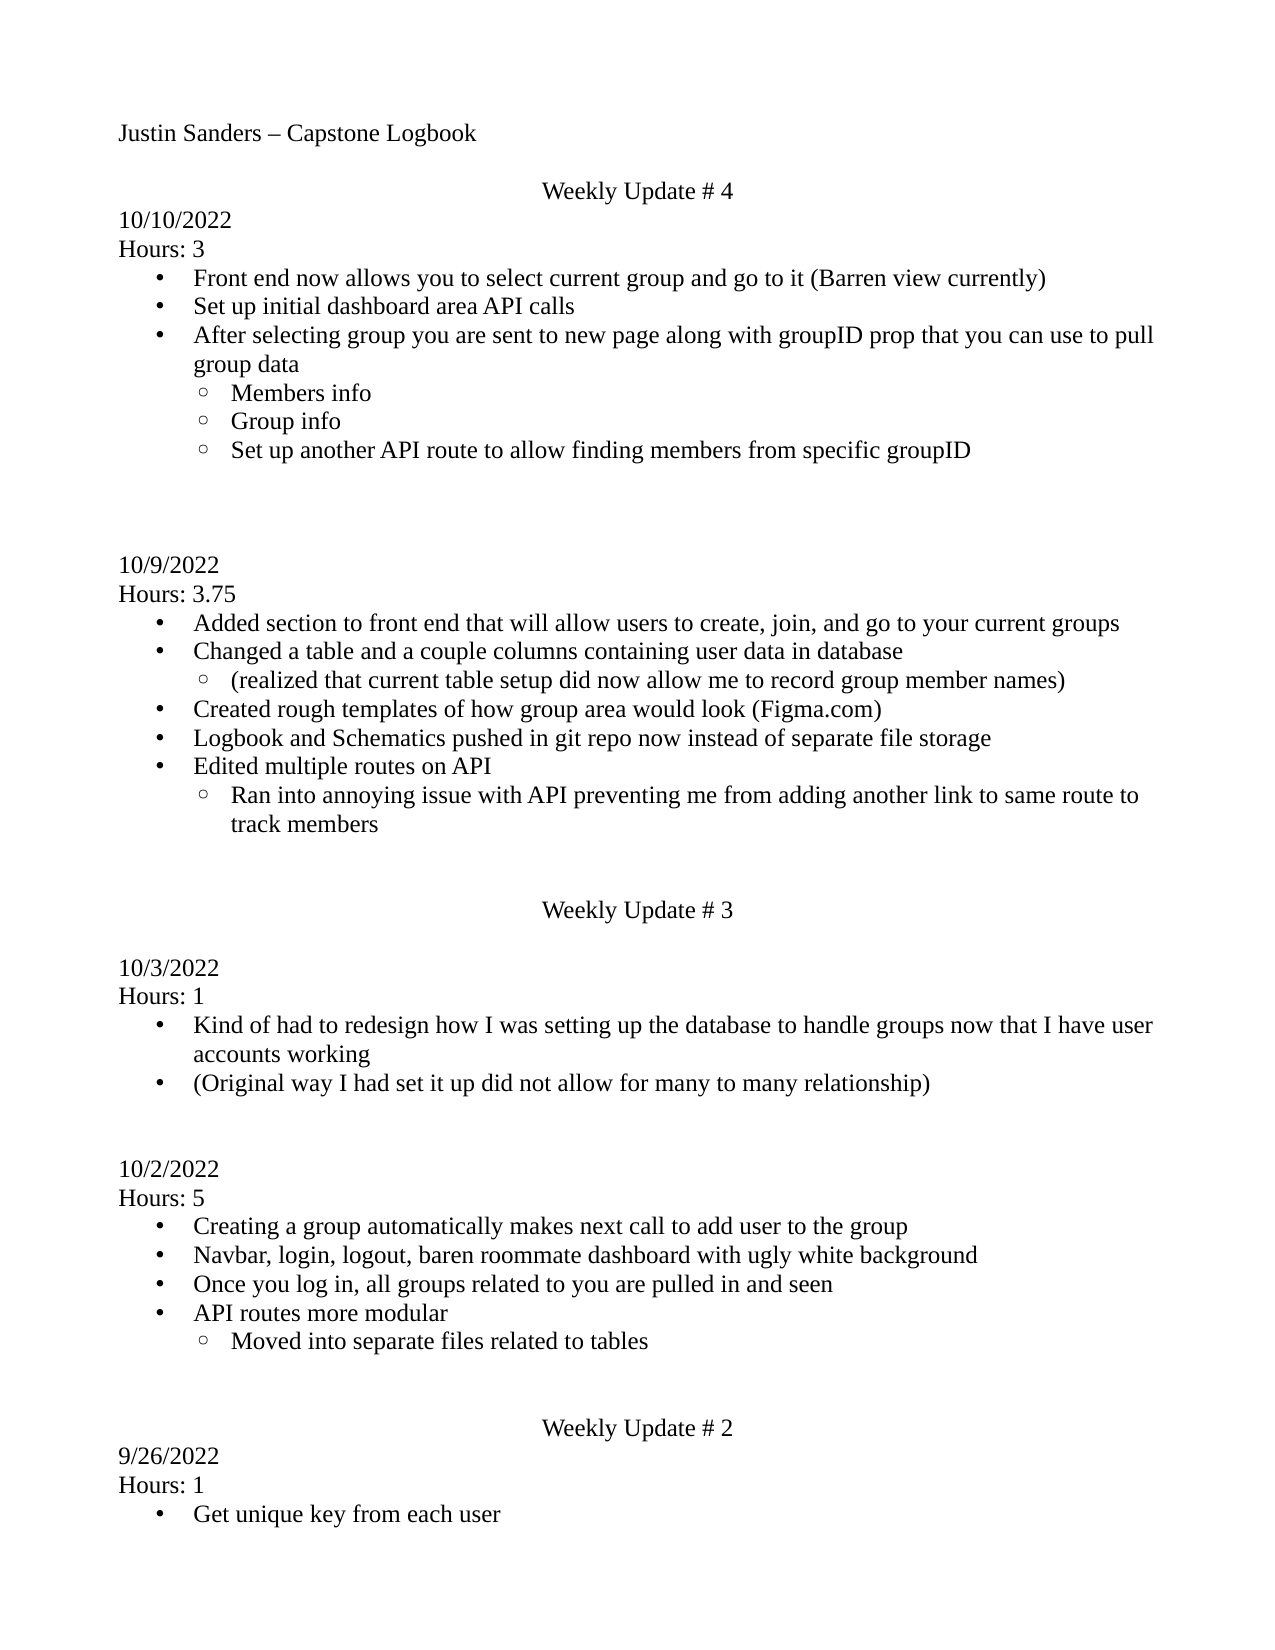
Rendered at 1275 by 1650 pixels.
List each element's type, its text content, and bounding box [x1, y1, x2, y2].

list After selecting group you are sent to new page along with groupID prop that you can use to pull group data [156, 320, 1157, 378]
list Weekly Update # 2 [118, 1413, 1157, 1441]
list Hours: 1 [118, 981, 1157, 1010]
list Moved into separate files related to tables [193, 1326, 1157, 1355]
list 9/26/2022 [118, 1441, 1157, 1470]
list (Original way I had set it up did not allow for many to many relationship) [156, 1068, 1157, 1096]
list Members info [193, 378, 1157, 406]
list Once you log in, all groups related to you are pulled in and seen [156, 1269, 1157, 1298]
list 10/9/2022 [118, 550, 1157, 579]
list Changed a table and a couple columns containing user data in database [156, 636, 1157, 665]
list Added section to front end that will allow users to create, join, and go to your current groups [156, 608, 1157, 636]
list 10/10/2022 [118, 205, 1157, 234]
list Hours: 1 [118, 1470, 1157, 1499]
list Kind of had to redesign how I was setting up the database to handle groups now that I have user accounts working [156, 1010, 1157, 1068]
list 10/3/2022 [118, 953, 1157, 981]
list Set up another API route to allow finding members from specific groupID [193, 435, 1157, 464]
list (realized that current table setup did now allow me to record group member names) [193, 665, 1157, 694]
list Creating a group automatically makes next call to add user to the group [156, 1211, 1157, 1240]
list Navbar, login, logout, baren roommate dashboard with ugly white background [156, 1240, 1157, 1269]
list Set up initial dashboard area API calls [156, 291, 1157, 320]
list Group info [193, 406, 1157, 435]
list Edited multiple routes on API [156, 751, 1157, 780]
list API routes more modular [156, 1298, 1157, 1326]
list Created rough templates of how group area would look (Figma.com) [156, 694, 1157, 723]
list Weekly Update # 4 [118, 176, 1157, 205]
list Logbook and Schematics pushed in git repo now instead of separate file storage [156, 723, 1157, 751]
list Hours: 3.75 [118, 579, 1157, 608]
list Front end now allows you to select current group and go to it (Barren view currently) [156, 263, 1157, 291]
list 10/2/2022 [118, 1154, 1157, 1183]
list Hours: 3 [118, 234, 1157, 263]
list Hours: 5 [118, 1183, 1157, 1211]
list Get unique key from each user [156, 1499, 1157, 1528]
list Weekly Update # 3 [118, 895, 1157, 924]
list Ran into annoying issue with API preventing me from adding another link to same route to track members [193, 780, 1157, 838]
